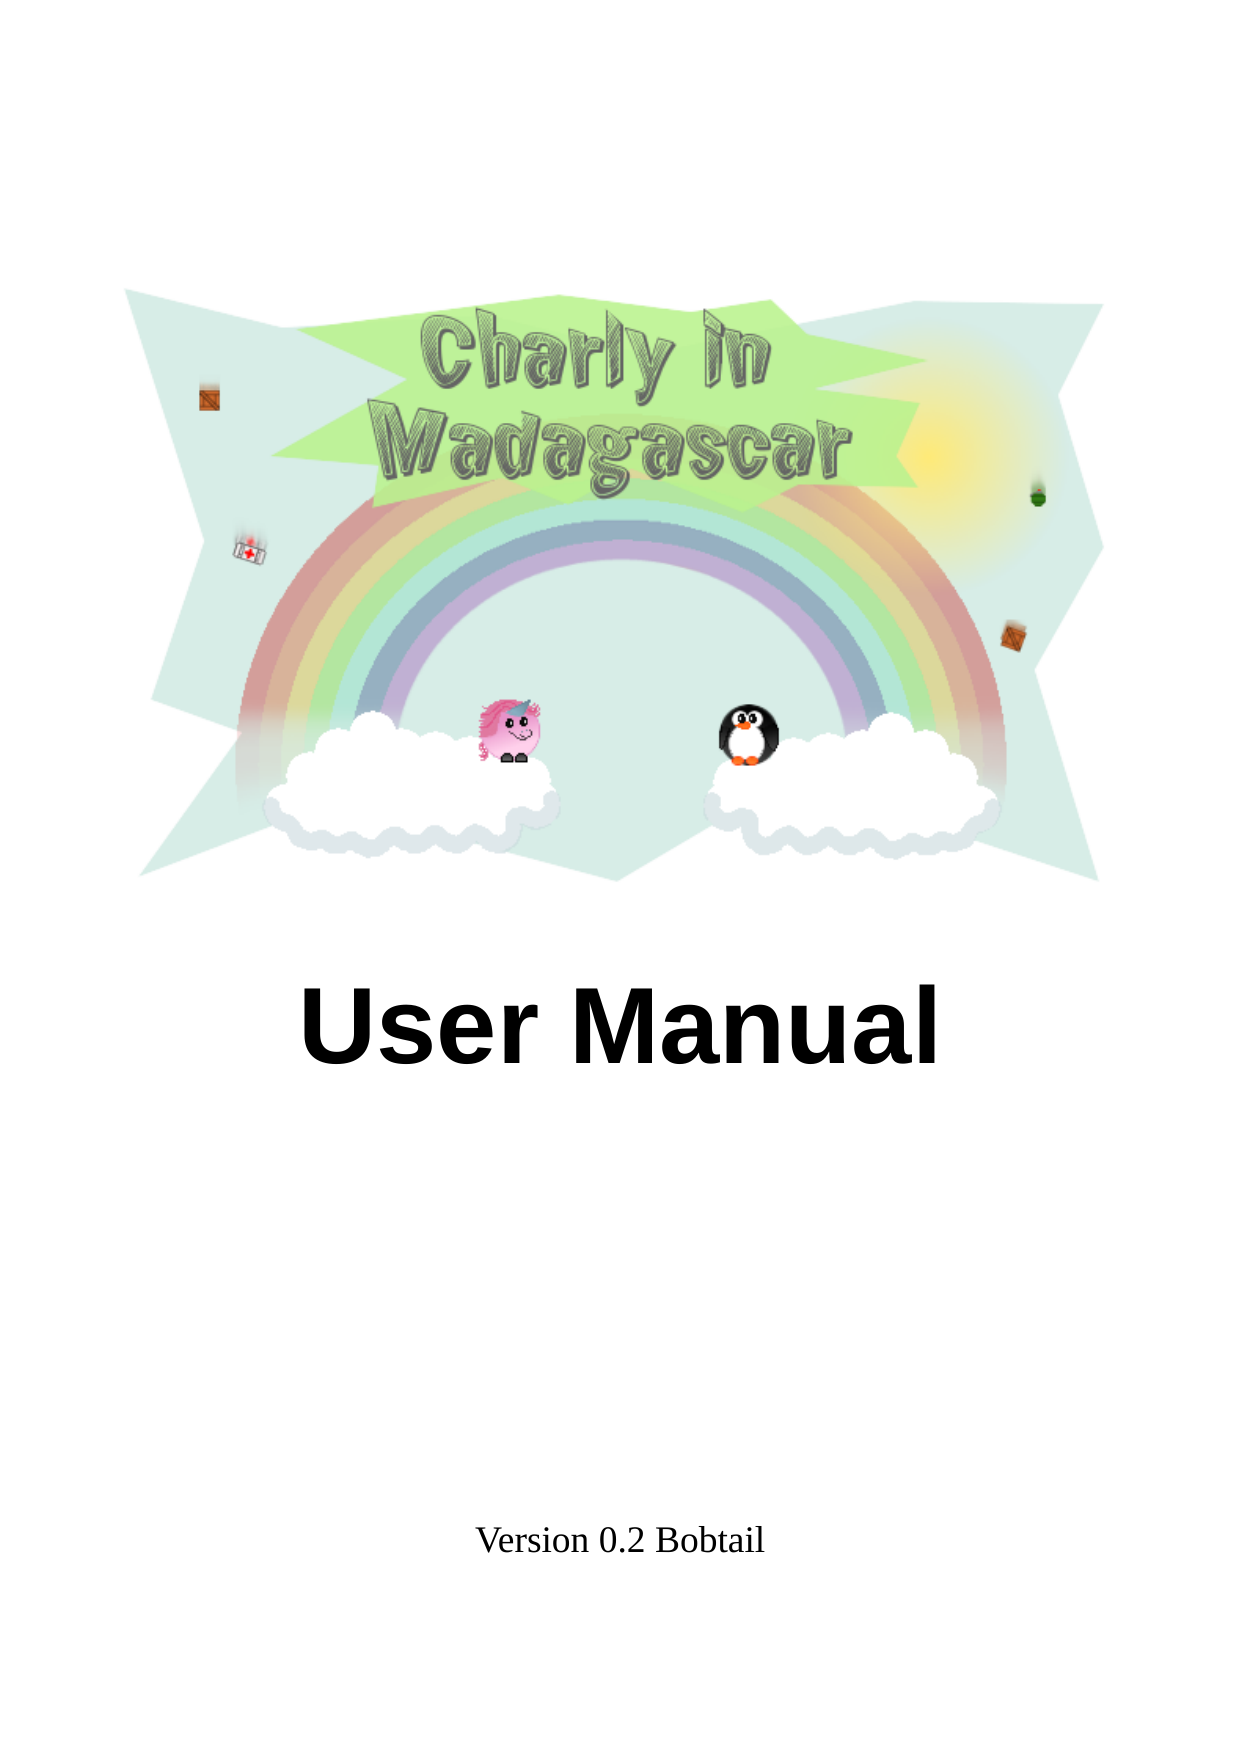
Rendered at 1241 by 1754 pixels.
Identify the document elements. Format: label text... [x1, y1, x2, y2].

picture [118, 276, 1123, 904]
text User Manual [118, 961, 1122, 1086]
text Version 0.2 Bobtail [118, 1517, 1122, 1560]
